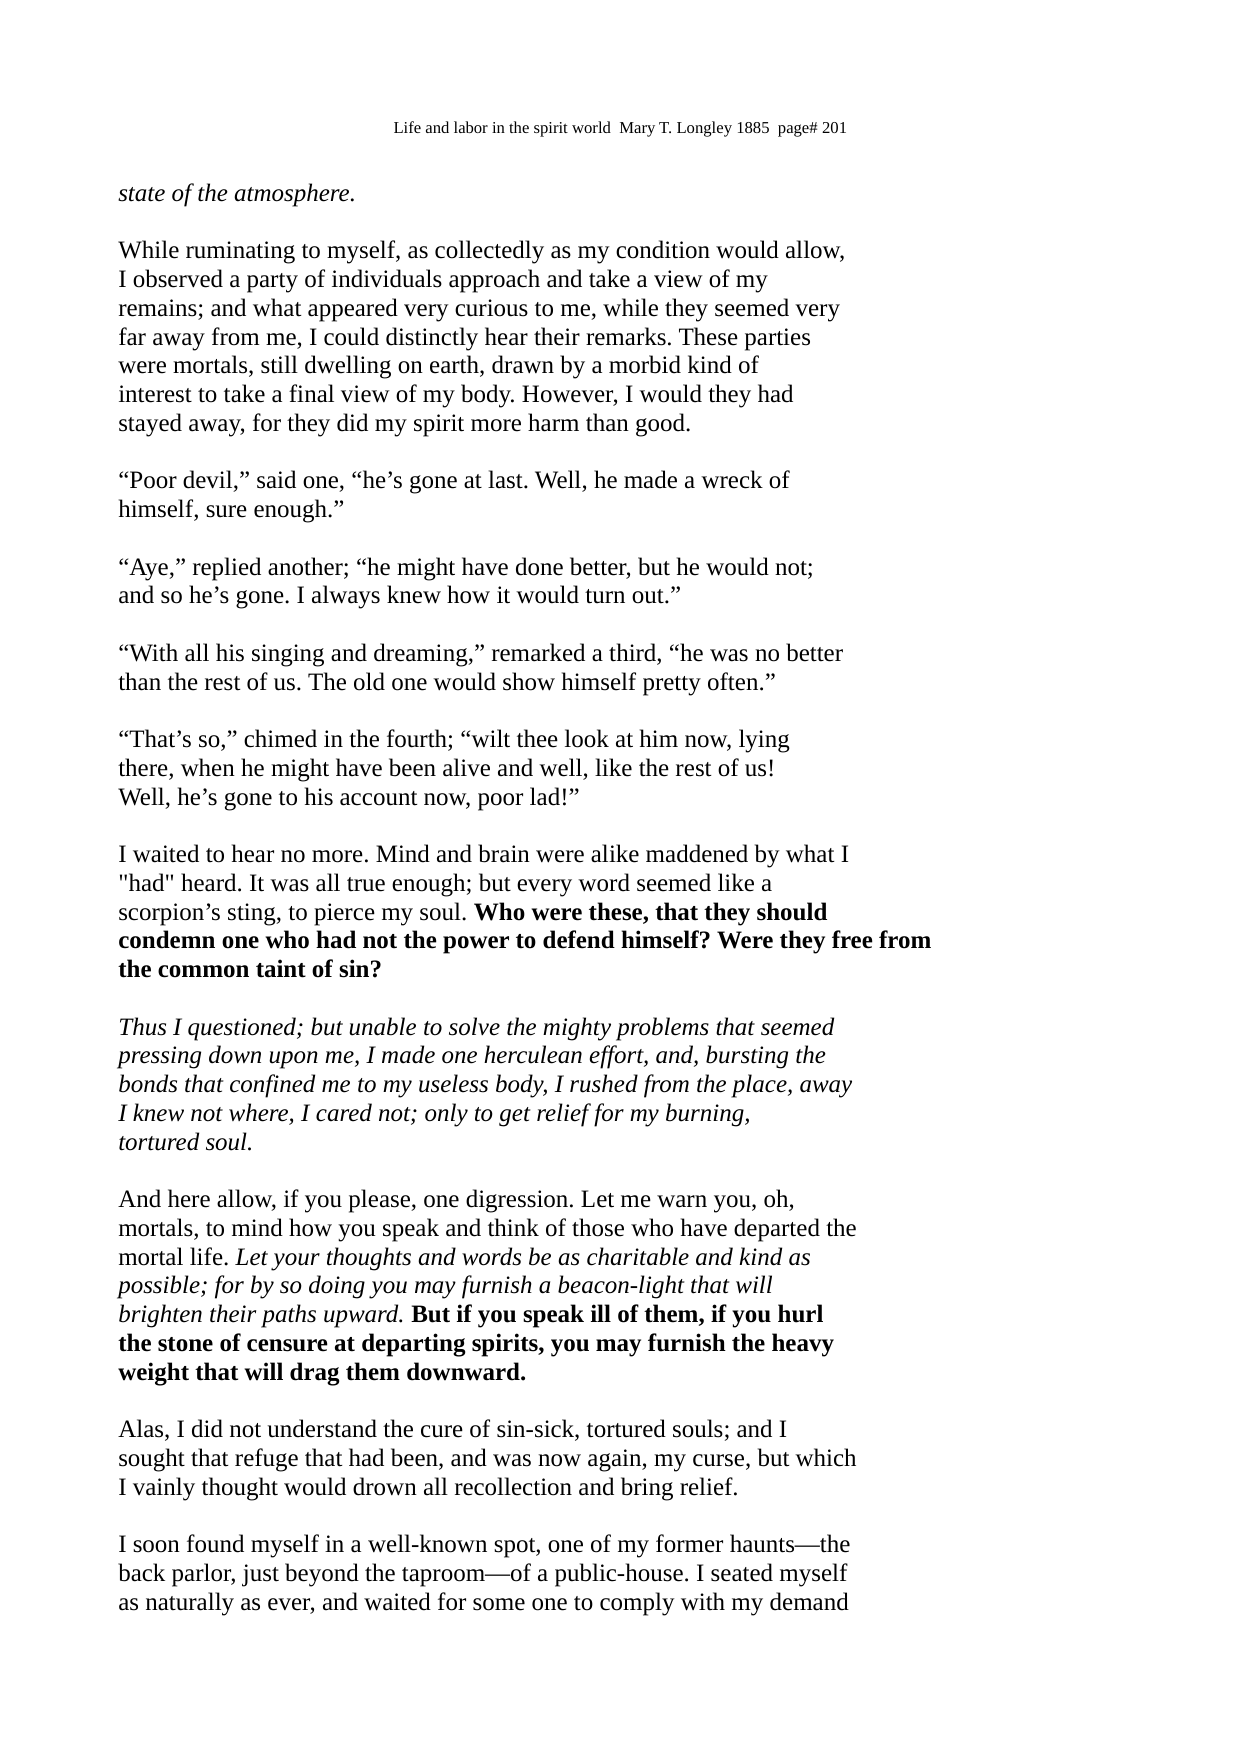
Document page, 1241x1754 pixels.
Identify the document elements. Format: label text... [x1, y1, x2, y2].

text tortured soul. [118, 1127, 1122, 1156]
text “Aye,” replied another; “he might have done better, but he would not; [118, 552, 1122, 581]
text and so he’s gone. I always knew how it would turn out.” [118, 581, 1122, 609]
text I waited to hear no more. Mind and brain were alike maddened by what I [118, 839, 1122, 868]
text mortals, to mind how you speak and think of those who have departed the [118, 1213, 1122, 1242]
text "had" heard. It was all true enough; but every word seemed like a [118, 868, 1122, 897]
text than the rest of us. The old one would show himself pretty often.” [118, 667, 1122, 696]
text I vainly thought would drown all recollection and bring relief. [118, 1472, 1122, 1501]
text brighten their paths upward. But if you speak ill of them, if you hurl [118, 1299, 1122, 1328]
text back parlor, just beyond the taproom—of a public-house. I seated myself [118, 1558, 1122, 1587]
text Alas, I did not understand the cure of sin-sick, tortured souls; and I [118, 1414, 1122, 1443]
text as naturally as ever, and waited for some one to comply with my demand [118, 1587, 1122, 1616]
text I observed a party of individuals approach and take a view of my [118, 264, 1122, 293]
text possible; for by so doing you may furnish a beacon-light that will [118, 1271, 1122, 1299]
text state of the atmosphere. [118, 178, 1122, 207]
text interest to take a final view of my body. However, I would they had [118, 379, 1122, 408]
text “That’s so,” chimed in the fourth; “wilt thee look at him now, lying [118, 724, 1122, 753]
text “Poor devil,” said one, “he’s gone at last. Well, he made a wreck of [118, 466, 1122, 494]
text the stone of censure at departing spirits, you may furnish the heavy [118, 1328, 1122, 1357]
text scorpion’s sting, to pierce my soul. Who were these, that they should [118, 897, 1122, 926]
text were mortals, still dwelling on earth, drawn by a morbid kind of [118, 351, 1122, 379]
text far away from me, I could distinctly hear their remarks. These parties [118, 322, 1122, 351]
text mortal life. Let your thoughts and words be as charitable and kind as [118, 1242, 1122, 1271]
text While ruminating to myself, as collectedly as my condition would allow, [118, 236, 1122, 264]
text I knew not where, I cared not; only to get relief for my burning, [118, 1098, 1122, 1127]
text Well, he’s gone to his account now, poor lad!” [118, 782, 1122, 811]
text bonds that confined me to my useless body, I rushed from the place, away [118, 1069, 1122, 1098]
text stayed away, for they did my spirit more harm than good. [118, 408, 1122, 437]
text weight that will drag them downward. [118, 1357, 1122, 1386]
text pressing down upon me, I made one herculean effort, and, bursting the [118, 1041, 1122, 1069]
text the common taint of sin? [118, 954, 1122, 983]
text remains; and what appeared very curious to me, while they seemed very [118, 293, 1122, 322]
text Thus I questioned; but unable to solve the mighty problems that seemed [118, 1012, 1122, 1041]
text there, when he might have been alive and well, like the rest of us! [118, 753, 1122, 782]
text “With all his singing and dreaming,” remarked a third, “he was no better [118, 638, 1122, 667]
text himself, sure enough.” [118, 494, 1122, 523]
text And here allow, if you please, one digression. Let me warn you, oh, [118, 1184, 1122, 1213]
text sought that refuge that had been, and was now again, my curse, but which [118, 1443, 1122, 1472]
text I soon found myself in a well-known spot, one of my former haunts—the [118, 1529, 1122, 1558]
text condemn one who had not the power to defend himself? Were they free from [118, 926, 1122, 954]
